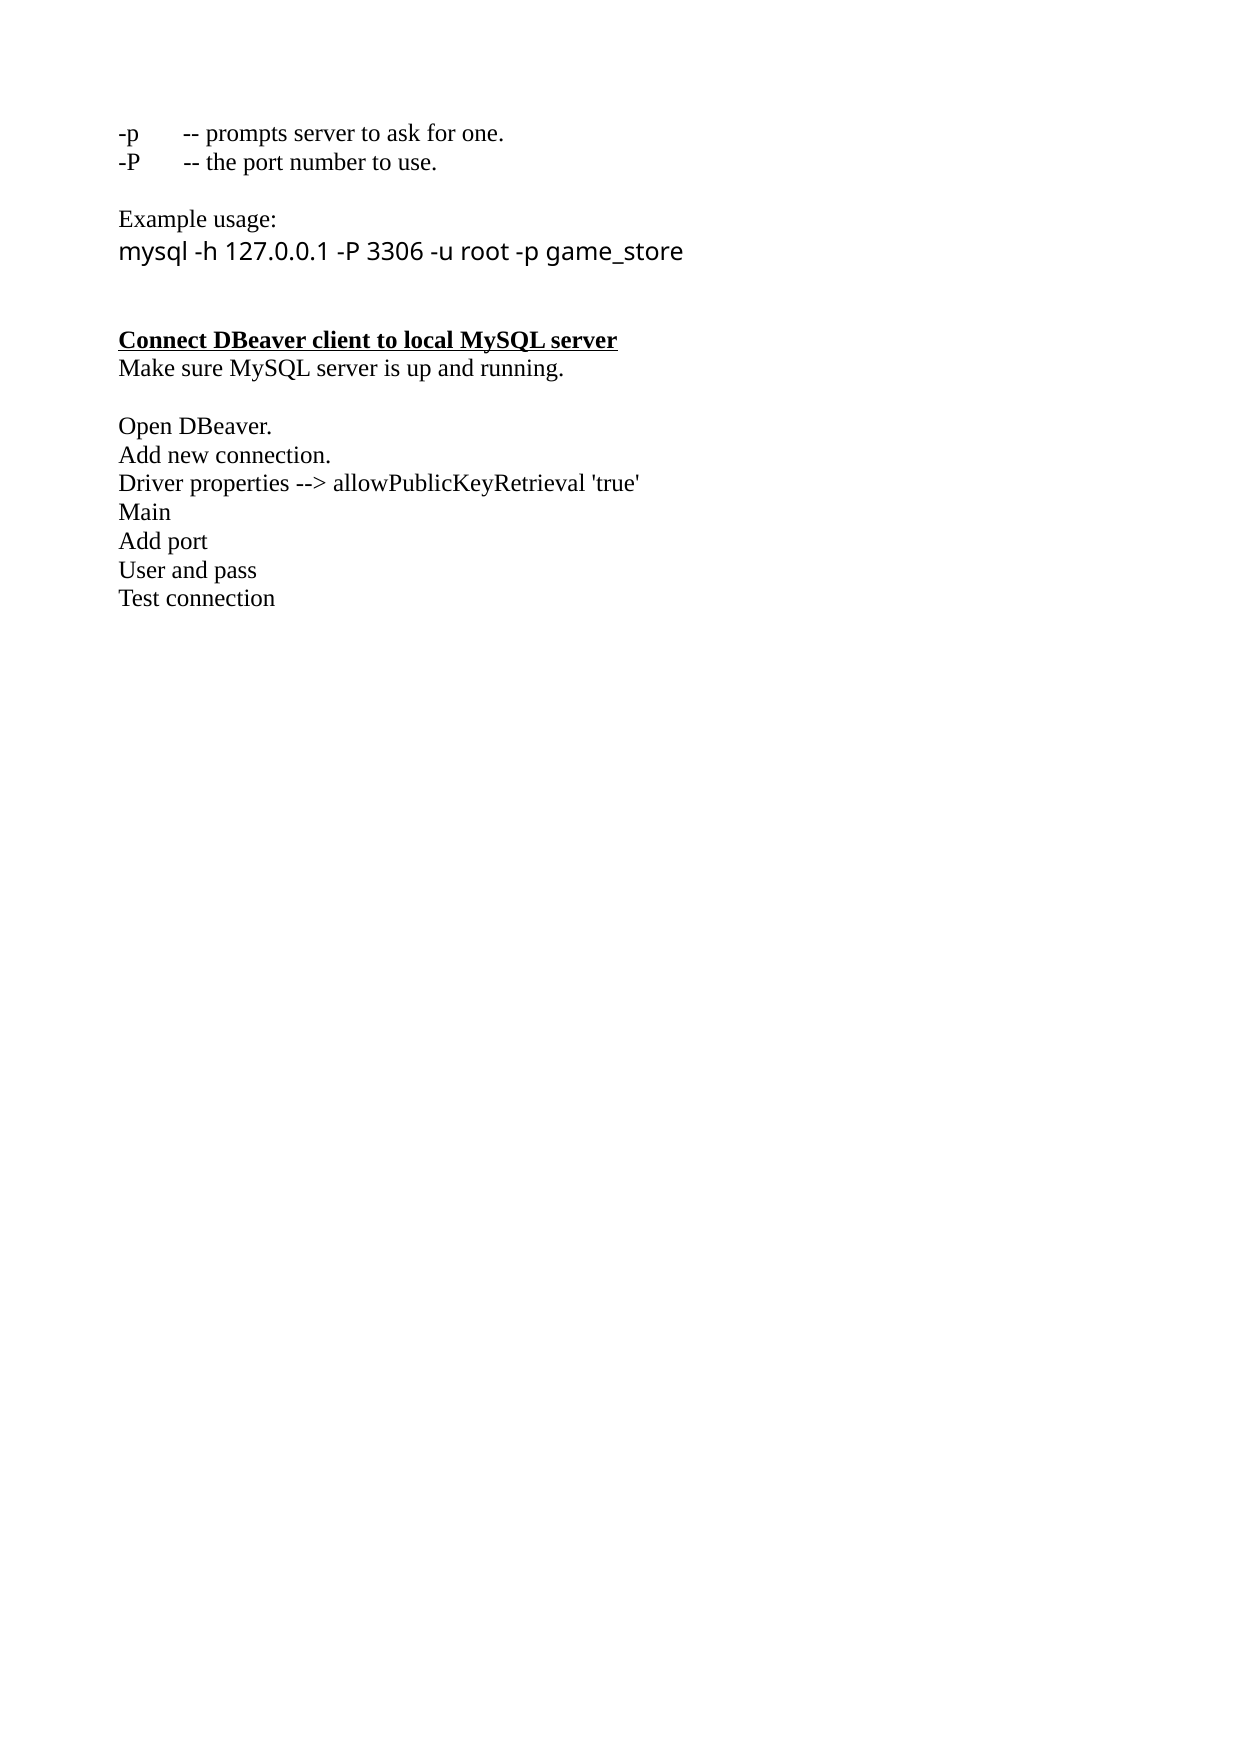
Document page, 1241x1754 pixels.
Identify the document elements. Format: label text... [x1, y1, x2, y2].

text Example usage: [118, 204, 1122, 233]
text mysql -h 127.0.0.1 -P 3306 -u root -p game_store [118, 233, 1122, 267]
text Driver properties --> allowPublicKeyRetrieval 'true' [118, 468, 1122, 497]
text Add new connection. [118, 440, 1122, 468]
text Add port [118, 526, 1122, 555]
text Connect DBeaver client to local MySQL server [118, 325, 1122, 353]
text User and pass [118, 555, 1122, 583]
text Open DBeaver. [118, 411, 1122, 440]
text -p -- prompts server to ask for one. [118, 118, 1122, 147]
text Main [118, 497, 1122, 526]
text Make sure MySQL server is up and running. [118, 353, 1122, 382]
text Test connection [118, 583, 1122, 612]
text -P -- the port number to use. [118, 147, 1122, 176]
